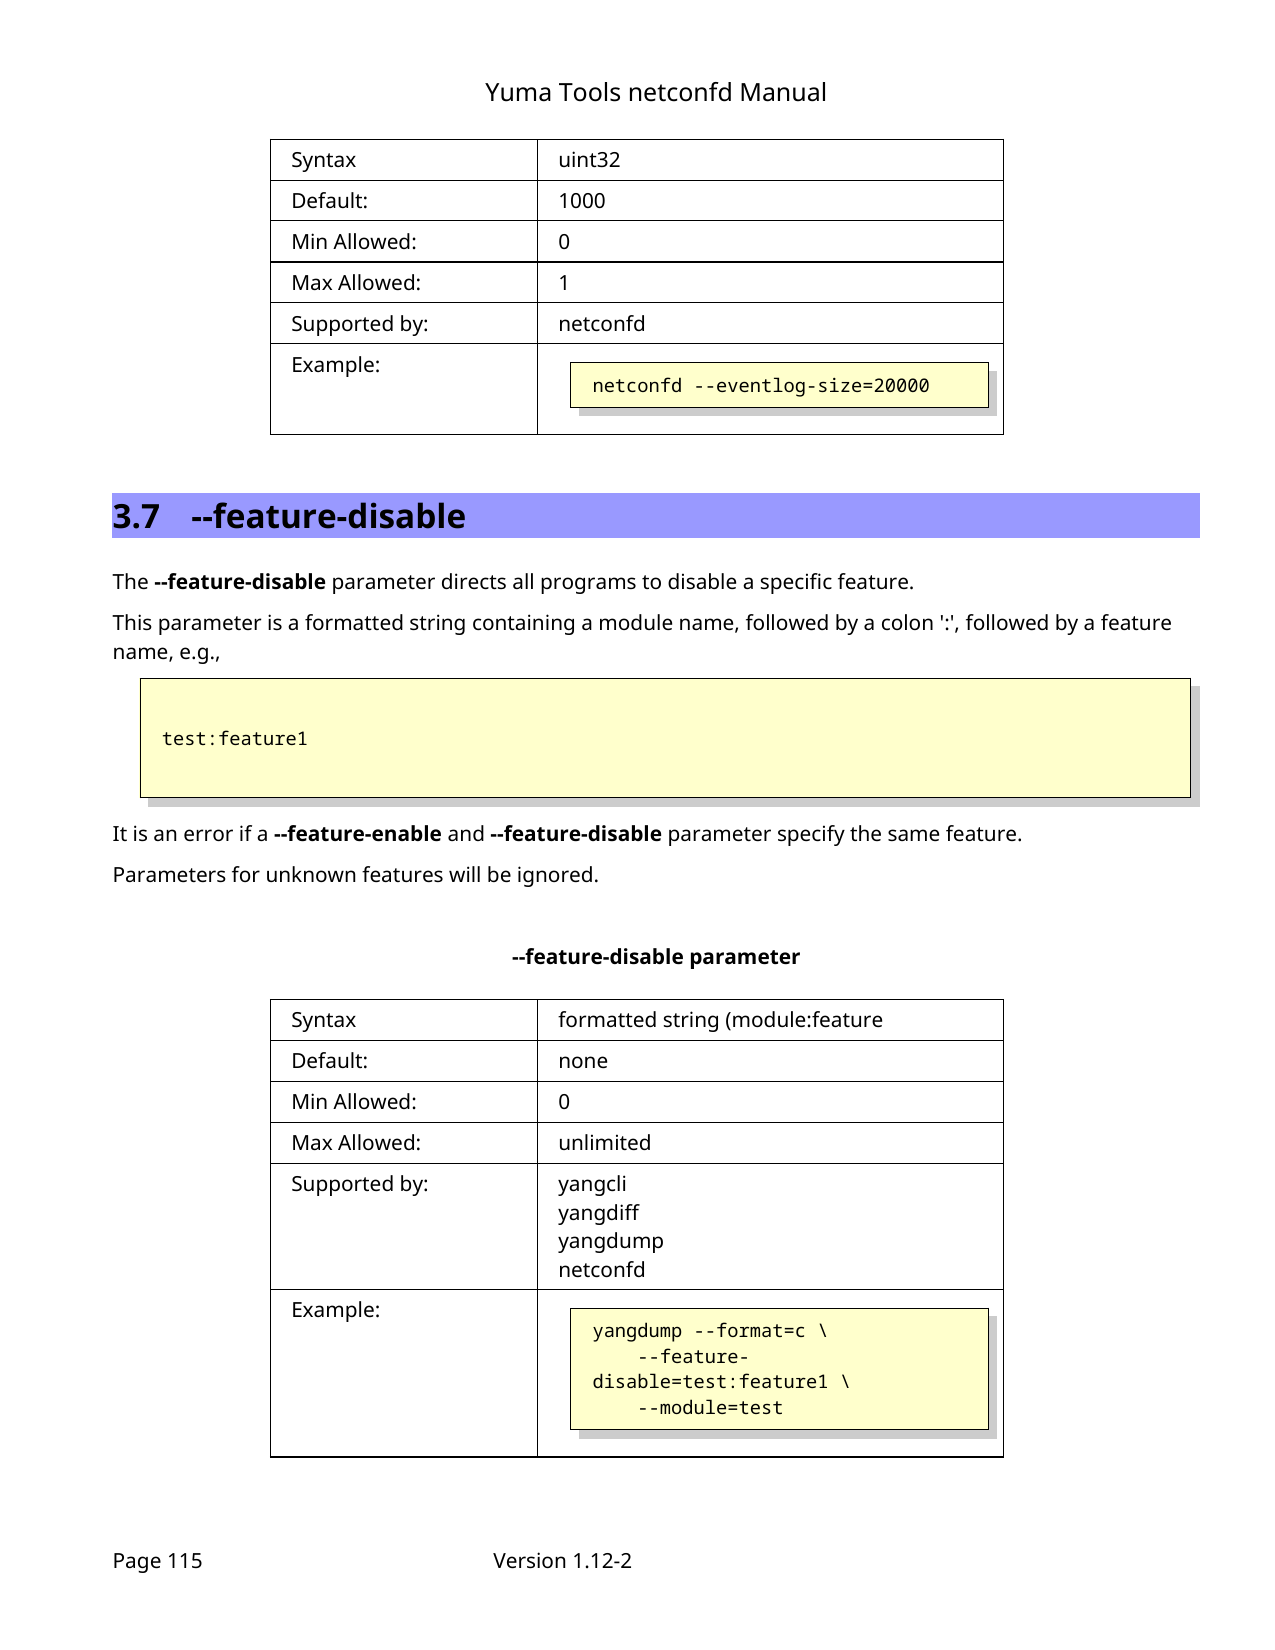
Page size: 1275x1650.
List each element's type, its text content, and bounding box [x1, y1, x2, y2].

text test:feature1 [141, 715, 1190, 751]
table_cell yangdump --format=c \ --feature-disable=test:feature1 \ --module=test [538, 1290, 1003, 1456]
table_header Syntax [271, 1000, 537, 1040]
text The --feature-disable parameter directs all programs to disable a specific feature. [112, 567, 1200, 596]
table_cell Default: [271, 181, 537, 220]
table_cell Example: [271, 1290, 537, 1456]
text Parameters for unknown features will be ignored. [112, 860, 1200, 888]
table_cell Supported by: [271, 1164, 537, 1289]
table_cell Default: [271, 1041, 537, 1081]
table_cell Max Allowed: [271, 1123, 537, 1163]
table_cell Max Allowed: [271, 263, 537, 302]
table_cell netconfd [538, 303, 1003, 343]
table_cell 1 [538, 263, 1003, 302]
subtitle --feature-disable parameter [127, 942, 1185, 970]
table_cell Min Allowed: [271, 1082, 537, 1122]
table_cell none [538, 1041, 1003, 1081]
table_cell Supported by: [271, 303, 537, 343]
table_cell yangcli yangdiff yangdump netconfd [538, 1164, 1003, 1289]
subtitle --feature-disable [112, 493, 1200, 538]
table_header Syntax [271, 140, 537, 179]
table_cell 1000 [538, 181, 1003, 220]
text This parameter is a formatted string containing a module name, followed by a colon ':', followed by a feature name, e.g., [112, 608, 1200, 665]
table_cell 0 [538, 1082, 1003, 1122]
table_cell Min Allowed: [271, 221, 537, 261]
table_cell unlimited [538, 1123, 1003, 1163]
table_cell 0 [538, 221, 1003, 261]
table_cell Example: [271, 344, 537, 434]
table_header formatted string (module:feature [538, 1000, 1003, 1040]
text It is an error if a --feature-enable and --feature-disable parameter specify the same feature. [112, 819, 1200, 848]
table_cell netconfd --eventlog-size=20000 [538, 344, 1003, 434]
table_header uint32 [538, 140, 1003, 179]
